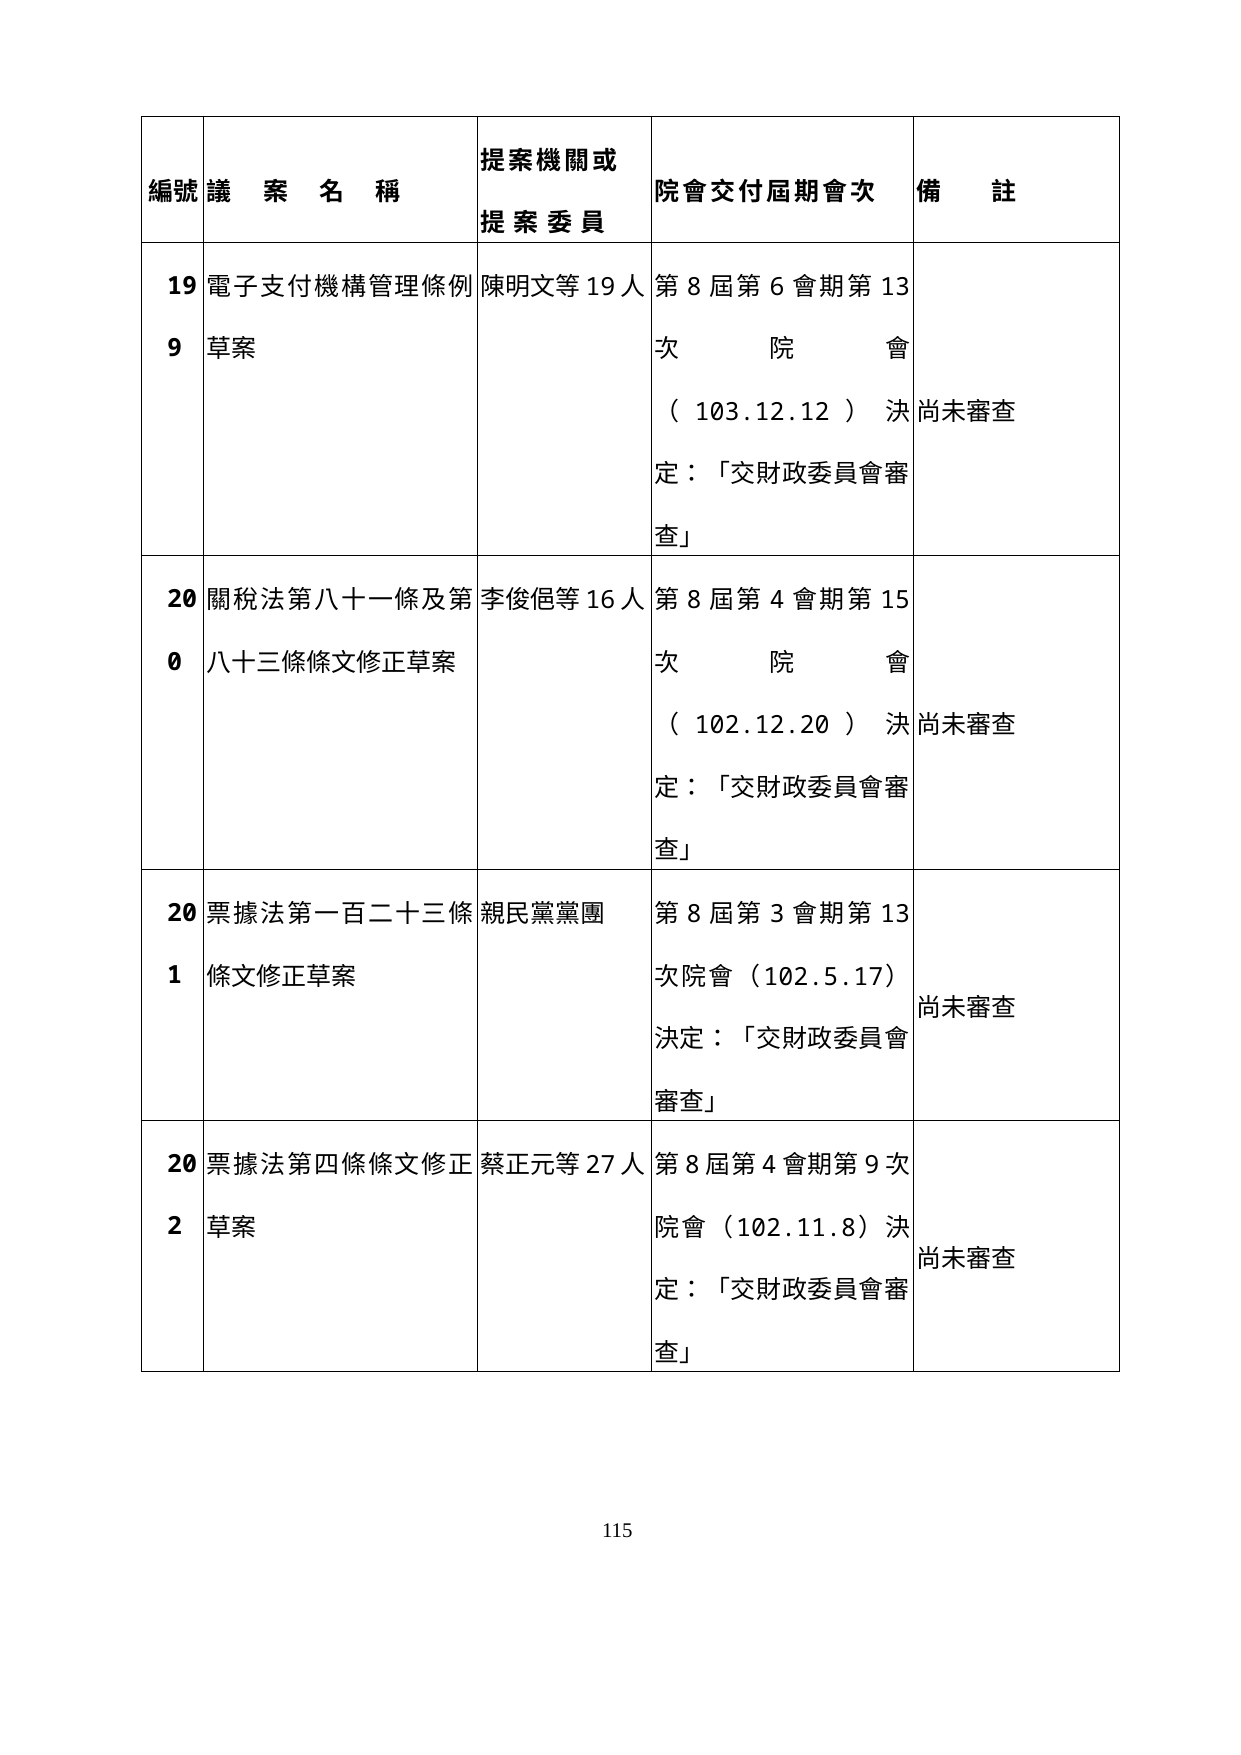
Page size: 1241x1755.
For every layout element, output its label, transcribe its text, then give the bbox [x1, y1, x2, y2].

table_cell 親民黨黨團 [478, 870, 651, 1120]
table_cell 票據法第一百二十三條條文修正草案 [204, 870, 477, 1120]
table_cell 陳明文等19人 [478, 243, 651, 555]
table_cell 蔡正元等27人 [478, 1121, 651, 1371]
table_cell 第8屆第6會期第13次院會（103.12.12）決定：「交財政委員會審查」 [652, 243, 913, 555]
table_header 議 案 名 稱 [204, 117, 477, 242]
table_cell 尚未審查 [914, 243, 1119, 555]
table_cell 尚未審查 [914, 556, 1119, 869]
table_cell [142, 556, 203, 869]
table_cell 第8屆第3會期第13次院會（102.5.17）決定：「交財政委員會審查」 [652, 870, 913, 1120]
table_header 編號 [142, 117, 203, 242]
table_cell 票據法第四條條文修正草案 [204, 1121, 477, 1371]
table_header 提案機關或 提案委員 [478, 117, 651, 242]
table_cell [142, 243, 203, 555]
table_cell [142, 870, 203, 1120]
table_cell 尚未審查 [914, 870, 1119, 1120]
table_header 備 註 [914, 117, 1119, 242]
table_cell 尚未審查 [914, 1121, 1119, 1371]
table_header 院會交付屆期會次 [652, 117, 913, 242]
table_cell [142, 1121, 203, 1371]
table_cell 第8屆第4會期第9次院會（102.11.8）決定：「交財政委員會審查」 [652, 1121, 913, 1371]
table_cell 關稅法第八十一條及第八十三條條文修正草案 [204, 556, 477, 869]
table_cell 第8屆第4會期第15次院會（102.12.20）決定：「交財政委員會審查」 [652, 556, 913, 869]
table_cell 電子支付機構管理條例草案 [204, 243, 477, 555]
table_cell 李俊俋等16人 [478, 556, 651, 869]
